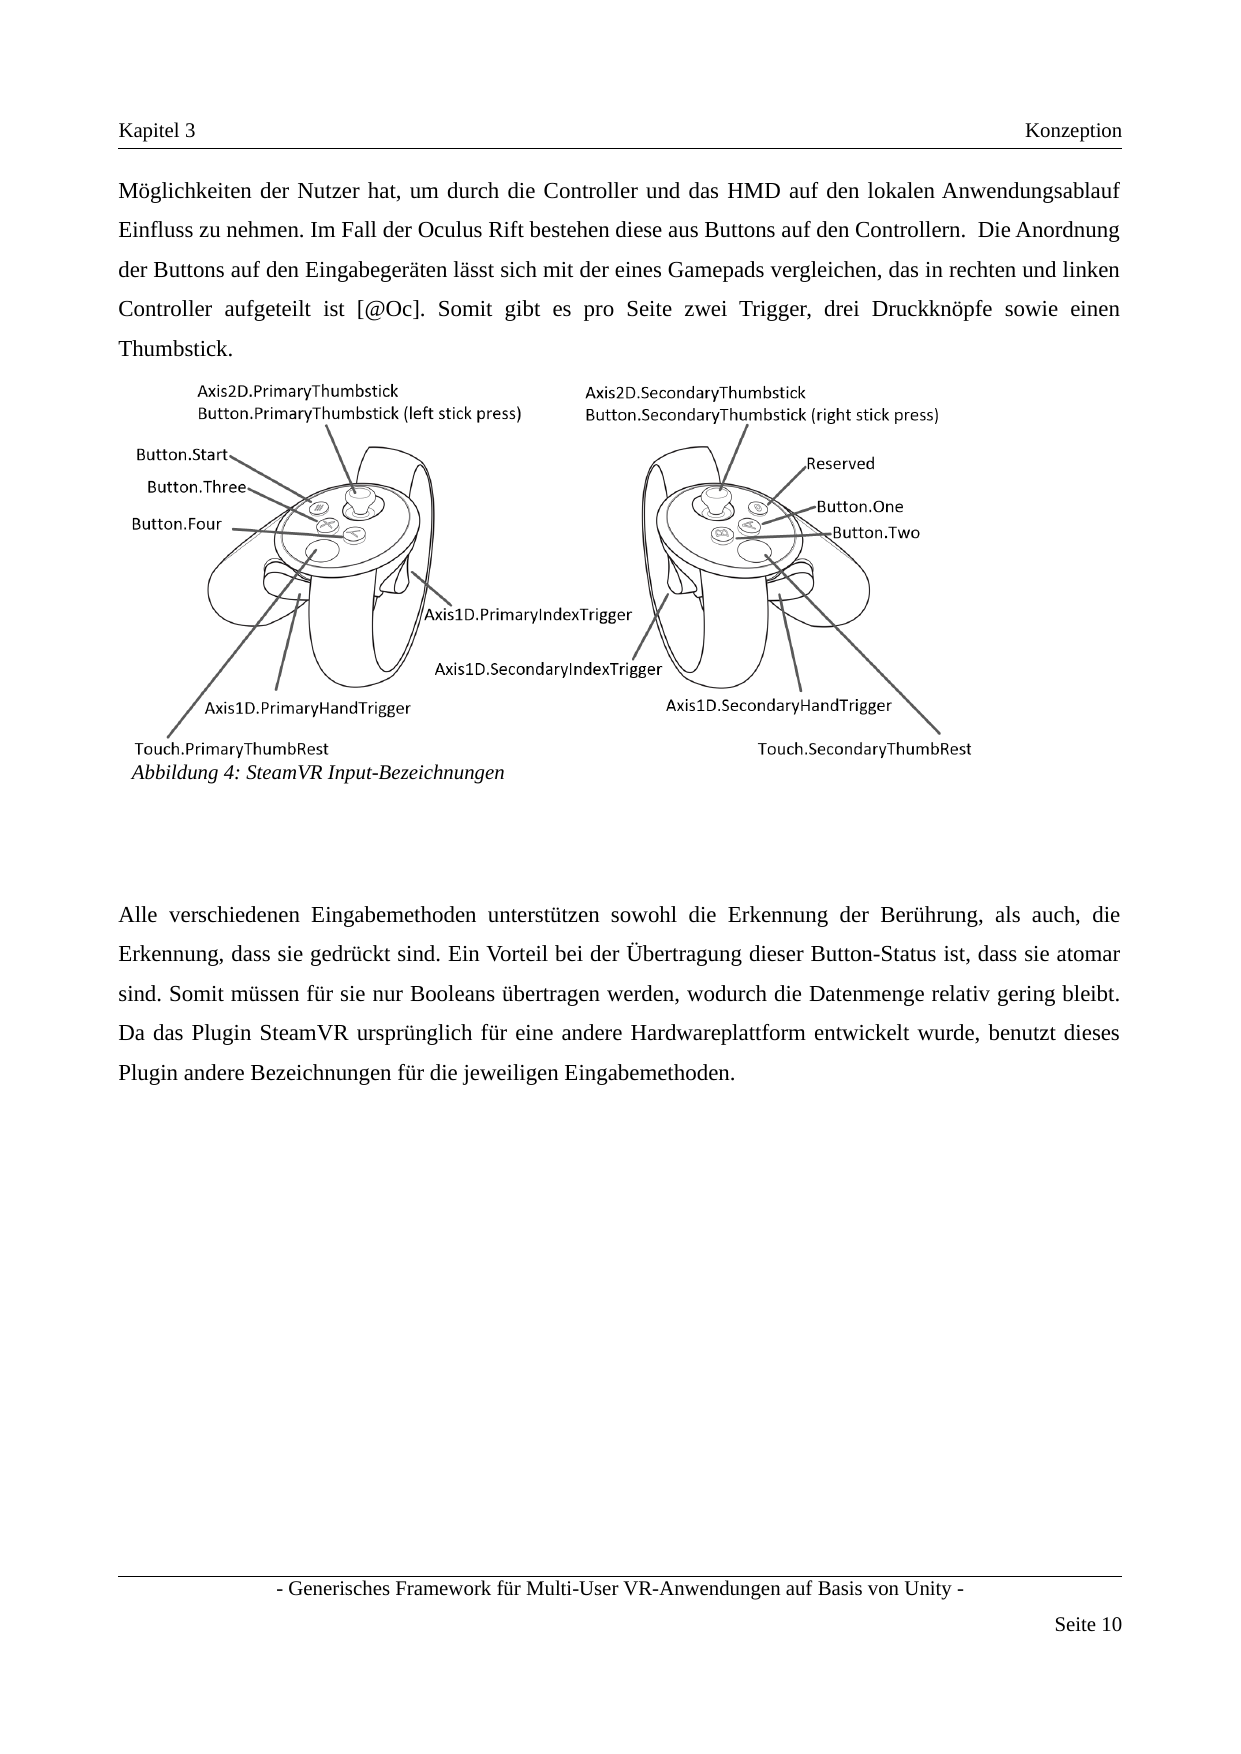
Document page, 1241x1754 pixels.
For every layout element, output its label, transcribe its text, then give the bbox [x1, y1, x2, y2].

text Möglichkeiten der Nutzer hat, um durch die Controller und das HMD auf den lokalen Anwendungsablauf Einfluss zu nehmen. Im Fall der Oculus Rift bestehen diese aus Buttons auf den Controllern. Die Anordnung der Buttons auf den Eingabegeräten lässt sich mit der eines Gamepads vergleichen, das in rechten und linken Controller aufgeteilt ist [@Oc]. Somit gibt es pro Seite zwei Trigger, drei Druckknöpfe sowie einen Thumbstick. [118, 177, 1122, 361]
picture [131, 377, 972, 760]
text Alle verschiedenen Eingabemethoden unterstützen sowohl die Erkennung der Berührung, als auch, die Erkennung, dass sie gedrückt sind. Ein Vorteil bei der Übertragung dieser Button-Status ist, dass sie atomar sind. Somit müssen für sie nur Booleans übertragen werden, wodurch die Datenmenge relativ gering bleibt. Da das Plugin SteamVR ursprünglich für eine andere Hardwareplattform entwickelt wurde, benutzt dieses Plugin andere Bezeichnungen für die jeweiligen Eingabemethoden. [118, 901, 1122, 1085]
text Abbildung 4: SteamVR Input-Bezeichnungen [132, 760, 971, 784]
